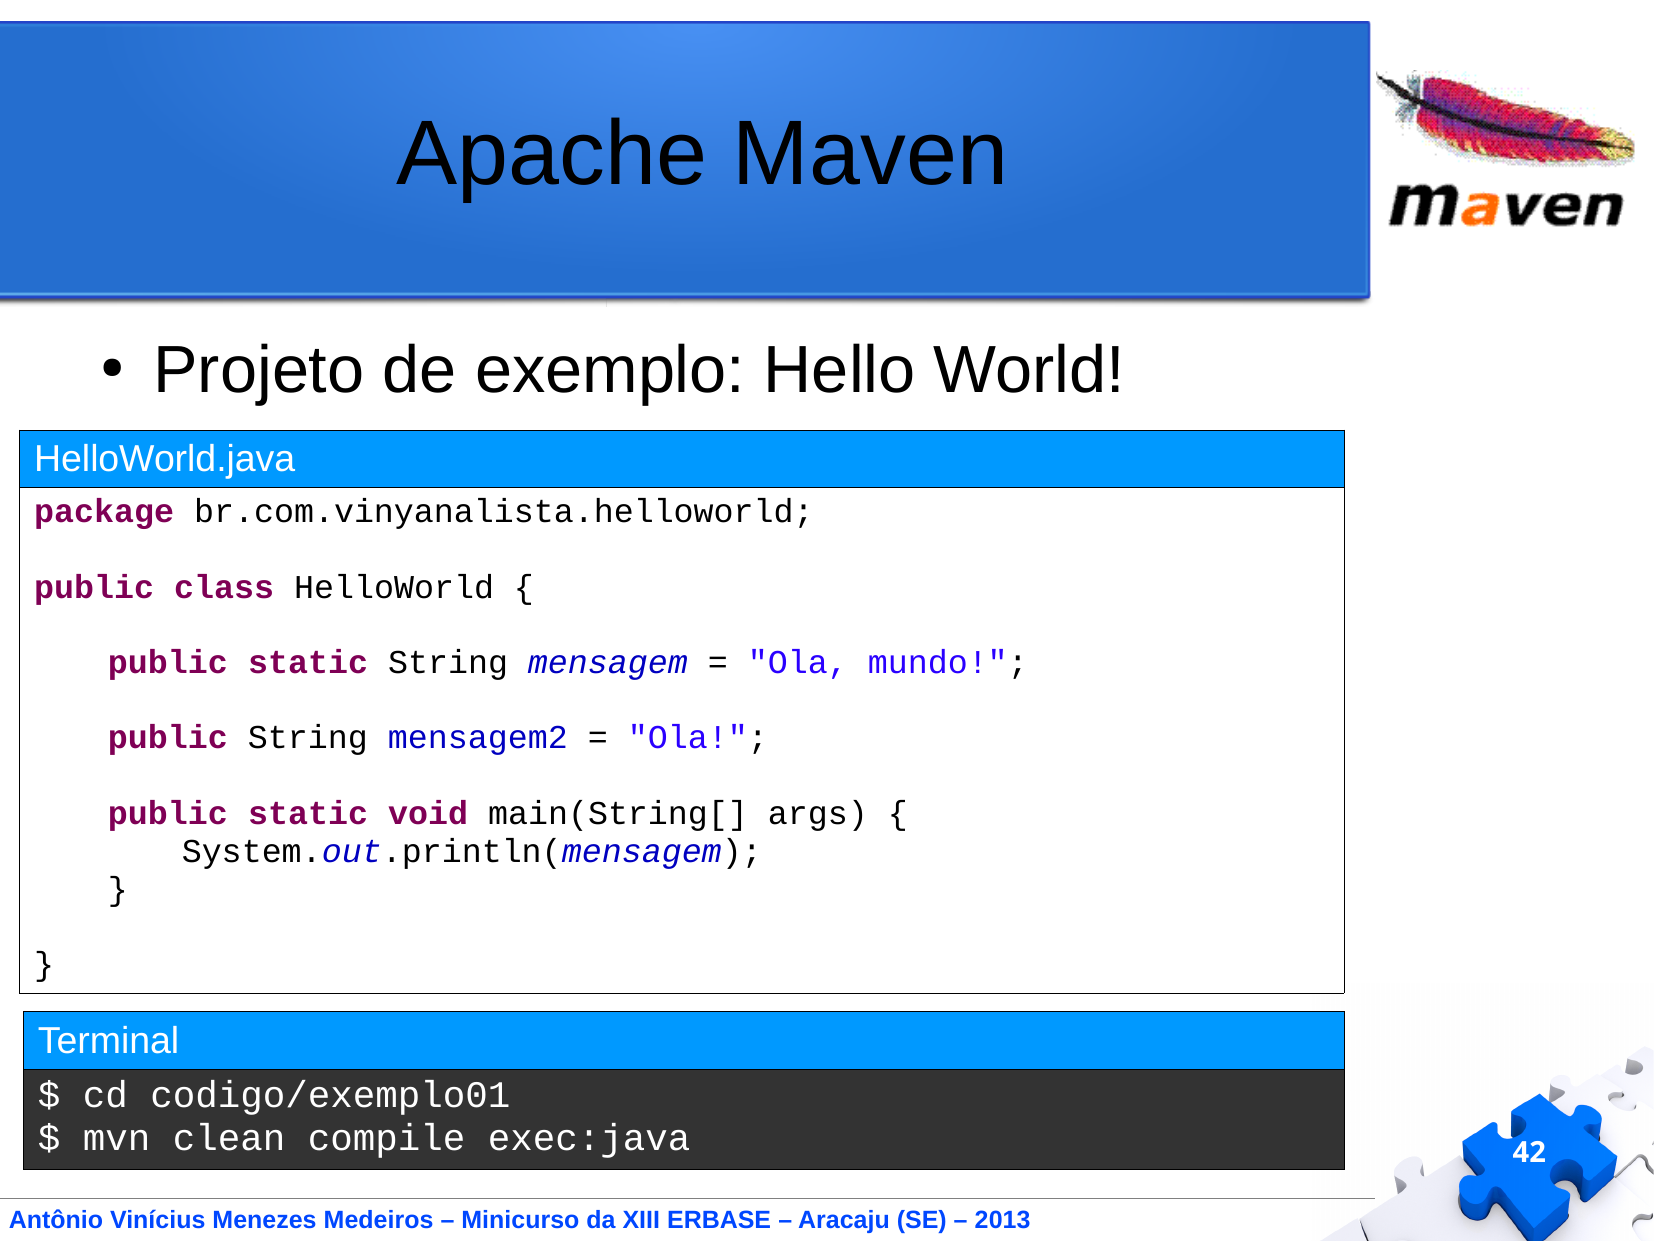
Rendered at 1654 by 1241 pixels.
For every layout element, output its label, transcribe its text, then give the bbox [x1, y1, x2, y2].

table_cell $ cd codigo/exemplo01 $ mvn clean compile exec:java [24, 1070, 1344, 1169]
table_header Terminal [24, 1012, 1344, 1069]
table_header HelloWorld.java [20, 431, 1344, 487]
picture [1376, 70, 1643, 249]
picture [1311, 983, 1654, 1241]
list Projeto de exemplo: Hello World! [82, 332, 1356, 532]
table_cell package br.com.vinyanalista.helloworld; public class HelloWorld { public static String mensagem = "Ola, mundo!"; public String mensagem2 = "Ola!"; public static void main(String[] args) { System.out.println(mensagem); } } [20, 488, 1344, 993]
title Apache Maven [82, 49, 1323, 257]
picture [0, 21, 1375, 307]
